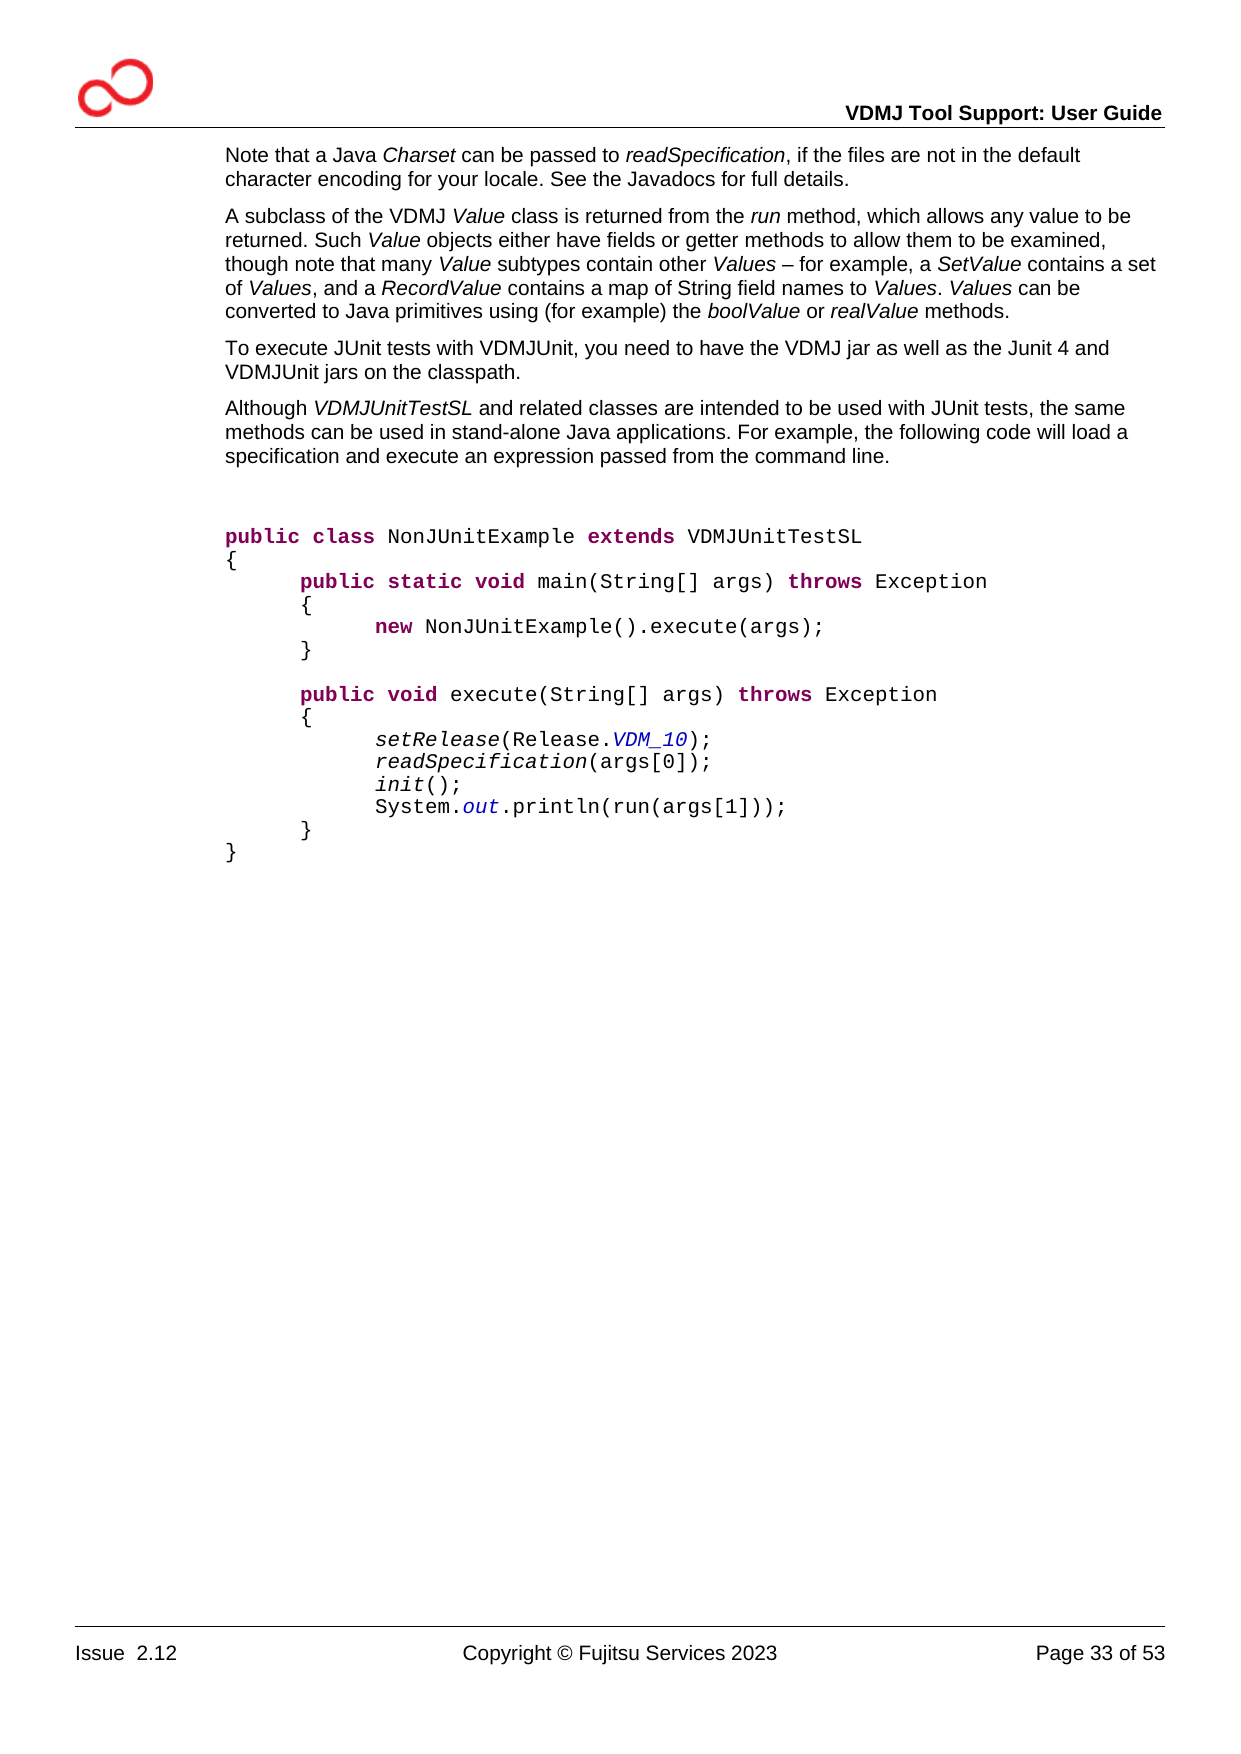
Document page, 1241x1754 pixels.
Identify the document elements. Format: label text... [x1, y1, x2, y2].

text Although VDMJUnitTestSL and related classes are intended to be used with JUnit tests, the same methods can be used in stand-alone Java applications. For example, the following code will load a specification and execute an expression passed from the command line. [225, 397, 1165, 468]
text new NonJUnitExample().execute(args); [225, 616, 1165, 638]
text { [225, 593, 1165, 616]
text } [225, 818, 1165, 841]
text readSpecification(args[0]); [225, 751, 1165, 773]
text public class NonJUnitExample extends VDMJUnitTestSL [225, 526, 1165, 548]
text setRelease(Release.VDM_10); [225, 728, 1165, 751]
text } [225, 841, 1165, 863]
text } [225, 638, 1165, 661]
text To execute JUnit tests with VDMJUnit, you need to have the VDMJ jar as well as the Junit 4 and VDMJUnit jars on the classpath. [225, 336, 1165, 384]
picture [78, 52, 153, 127]
text Note that a Java Charset can be passed to readSpecification, if the files are not in the default character encoding for your locale. See the Javadocs for full details. [225, 143, 1165, 191]
text init(); [225, 773, 1165, 796]
text A subclass of the VDMJ Value class is returned from the run method, which allows any value to be returned. Such Value objects either have fields or getter methods to allow them to be examined, though note that many Value subtypes contain other Values – for example, a SetValue contains a set of Values, and a RecordValue contains a map of String field names to Values. Values can be converted to Java primitives using (for example) the boolValue or realValue methods. [225, 204, 1165, 324]
text public static void main(String[] args) throws Exception [225, 571, 1165, 593]
text public void execute(String[] args) throws Exception [225, 683, 1165, 706]
text { [225, 706, 1165, 728]
text System.out.println(run(args[1])); [225, 796, 1165, 818]
text { [225, 548, 1165, 571]
